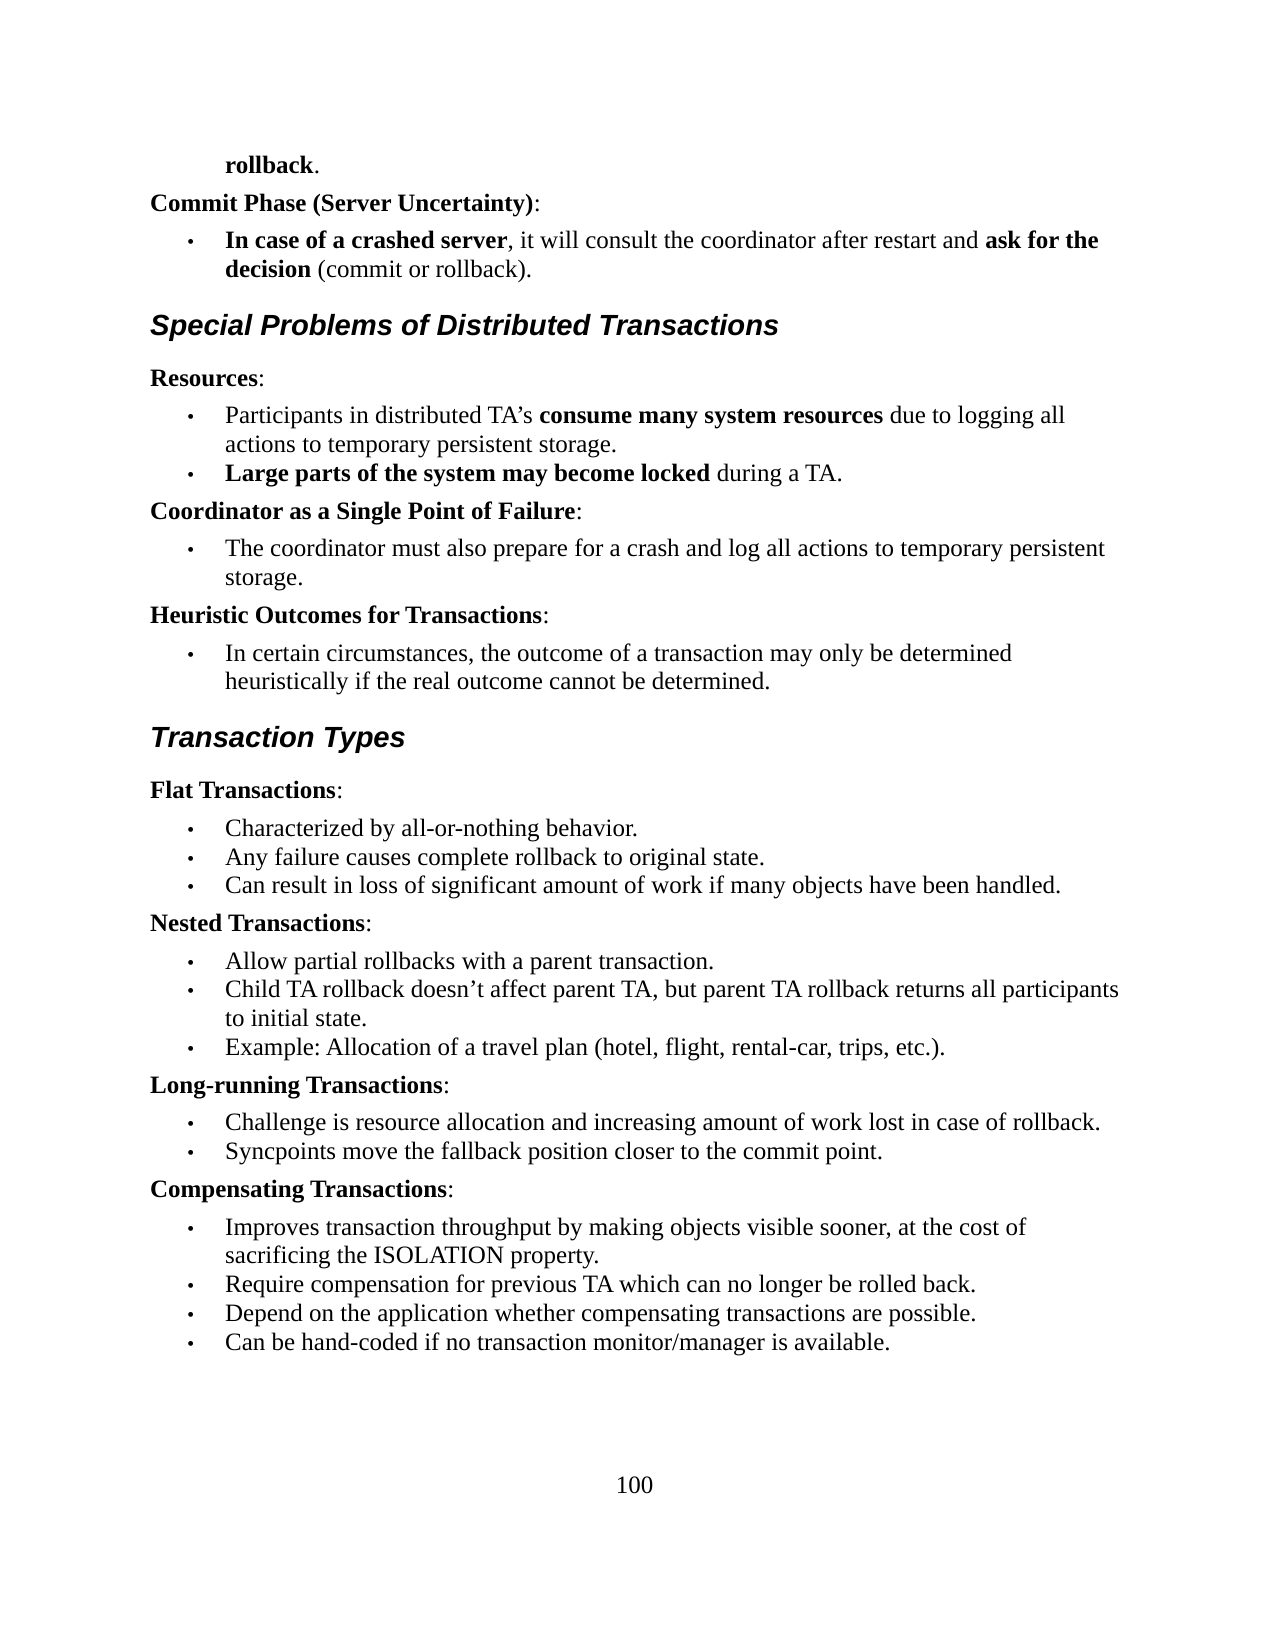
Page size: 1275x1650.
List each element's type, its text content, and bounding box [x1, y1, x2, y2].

text Commit Phase (Server Uncertainty): [150, 188, 1125, 216]
text Resources: [150, 363, 1125, 392]
list Child TA rollback doesn’t affect parent TA, but parent TA rollback returns all participants to initial state. [187, 974, 1125, 1032]
list Example: Allocation of a travel plan (hotel, flight, rental-car, trips, etc.). [187, 1032, 1125, 1061]
list Allow partial rollbacks with a parent transaction. [187, 946, 1125, 974]
text Nested Transactions: [150, 908, 1125, 937]
list Improves transaction throughput by making objects visible sooner, at the cost of sacrificing the ISOLATION property. [187, 1212, 1125, 1269]
list Large parts of the system may become locked during a TA. [187, 458, 1125, 487]
list The coordinator must also prepare for a crash and log all actions to temporary persistent storage. [187, 533, 1125, 591]
list rollback. [187, 150, 1125, 179]
text Heuristic Outcomes for Transactions: [150, 600, 1125, 629]
list Any failure causes complete rollback to original state. [187, 842, 1125, 870]
list Can be hand-coded if no transaction monitor/manager is available. [187, 1327, 1125, 1355]
text Flat Transactions: [150, 775, 1125, 804]
list Characterized by all-or-nothing behavior. [187, 813, 1125, 842]
subtitle Transaction Types [150, 720, 1125, 754]
text Coordinator as a Single Point of Failure: [150, 496, 1125, 524]
list Syncpoints move the fallback position closer to the commit point. [187, 1136, 1125, 1165]
subtitle Special Problems of Distributed Transactions [150, 308, 1125, 341]
text Compensating Transactions: [150, 1174, 1125, 1203]
list Depend on the application whether compensating transactions are possible. [187, 1298, 1125, 1327]
text Long-running Transactions: [150, 1070, 1125, 1098]
list Participants in distributed TA’s consume many system resources due to logging all actions to temporary persistent storage. [187, 401, 1125, 458]
list Can result in loss of significant amount of work if many objects have been handled. [187, 870, 1125, 899]
list In case of a crashed server, it will consult the coordinator after restart and ask for the decision (commit or rollback). [187, 225, 1125, 283]
list In certain circumstances, the outcome of a transaction may only be determined heuristically if the real outcome cannot be determined. [187, 638, 1125, 695]
list Require compensation for previous TA which can no longer be rolled back. [187, 1269, 1125, 1298]
list Challenge is resource allocation and increasing amount of work lost in case of rollback. [187, 1107, 1125, 1136]
